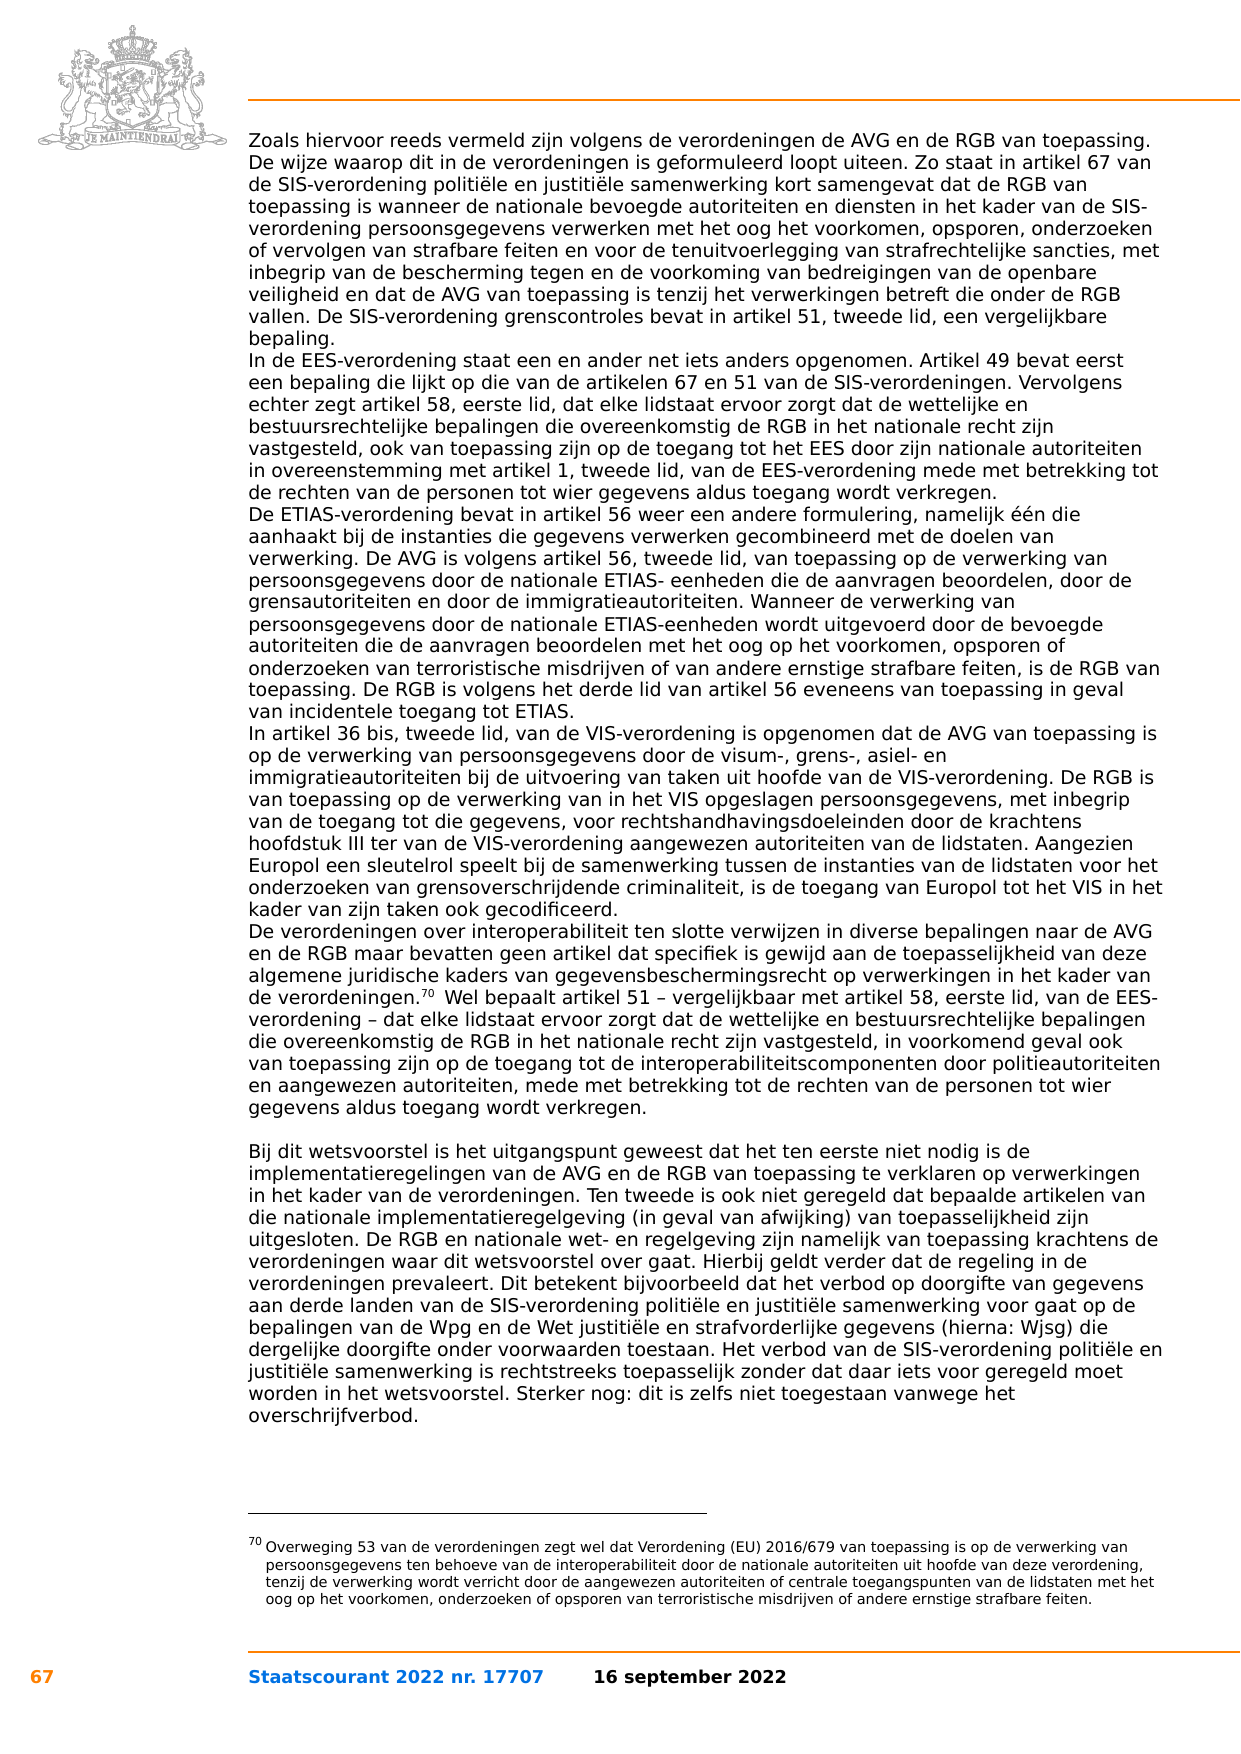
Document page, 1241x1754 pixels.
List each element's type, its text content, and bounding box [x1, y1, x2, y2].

text In de EES-verordening staat een en ander net iets anders opgenomen. Artikel 49 bevat eerst een bepaling die lijkt op die van de artikelen 67 en 51 van de SIS-verordeningen. Vervolgens echter zegt artikel 58, eerste lid, dat elke lidstaat ervoor zorgt dat de wettelijke en bestuursrechtelijke bepalingen die overeenkomstig de RGB in het nationale recht zijn vastgesteld, ook van toepassing zijn op de toegang tot het EES door zijn nationale autoriteiten in overeenstemming met artikel 1, tweede lid, van de EES-verordening mede met betrekking tot de rechten van de personen tot wier gegevens aldus toegang wordt verkregen. [248, 350, 1163, 503]
text Zoals hiervoor reeds vermeld zijn volgens de verordeningen de AVG en de RGB van toepassing. De wijze waarop dit in de verordeningen is geformuleerd loopt uiteen. Zo staat in artikel 67 van de SIS-verordening politiële en justitiële samenwerking kort samengevat dat de RGB van toepassing is wanneer de nationale bevoegde autoriteiten en diensten in het kader van de SIS-verordening persoonsgegevens verwerken met het oog het voorkomen, opsporen, onderzoeken of vervolgen van strafbare feiten en voor de tenuitvoerlegging van strafrechtelijke sancties, met inbegrip van de bescherming tegen en de voorkoming van bedreigingen van de openbare veiligheid en dat de AVG van toepassing is tenzij het verwerkingen betreft die onder de RGB vallen. De SIS-verordening grenscontroles bevat in artikel 51, tweede lid, een vergelijkbare bepaling. [248, 130, 1163, 350]
text Bij dit wetsvoorstel is het uitgangspunt geweest dat het ten eerste niet nodig is de implementatieregelingen van de AVG en de RGB van toepassing te verklaren op verwerkingen in het kader van de verordeningen. Ten tweede is ook niet geregeld dat bepaalde artikelen van die nationale implementatieregelgeving (in geval van afwijking) van toepasselijkheid zijn uitgesloten. De RGB en nationale wet- en regelgeving zijn namelijk van toepassing krachtens de verordeningen waar dit wetsvoorstel over gaat. Hierbij geldt verder dat de regeling in de verordeningen prevaleert. Dit betekent bijvoorbeeld dat het verbod op doorgifte van gegevens aan derde landen van de SIS-verordening politiële en justitiële samenwerking voor gaat op de bepalingen van de Wpg en de Wet justitiële en strafvorderlijke gegevens (hierna: Wjsg) die dergelijke doorgifte onder voorwaarden toestaan. Het verbod van de SIS-verordening politiële en justitiële samenwerking is rechtstreeks toepasselijk zonder dat daar iets voor geregeld moet worden in het wetsvoorstel. Sterker nog: dit is zelfs niet toegestaan vanwege het overschrijfverbod. [248, 1141, 1163, 1427]
picture [38, 25, 227, 150]
text Overweging 53 van de verordeningen zegt wel dat Verordening (EU) 2016/679 van toepassing is op de verwerking van persoonsgegevens ten behoeve van de interoperabiliteit door de nationale autoriteiten uit hoofde van deze verordening, tenzij de verwerking wordt verricht door de aangewezen autoriteiten of centrale toegangspunten van de lidstaten met het oog op het voorkomen, onderzoeken of opsporen van terroristische misdrijven of andere ernstige strafbare feiten. [248, 1535, 1163, 1608]
text De verordeningen over interoperabiliteit ten slotte verwijzen in diverse bepalingen naar de AVG en de RGB maar bevatten geen artikel dat specifiek is gewijd aan de toepasselijkheid van deze algemene juridische kaders van gegevensbeschermingsrecht op verwerkingen in het kader van de verordeningen. Wel bepaalt artikel 51 – vergelijkbaar met artikel 58, eerste lid, van de EES-verordening – dat elke lidstaat ervoor zorgt dat de wettelijke en bestuursrechtelijke bepalingen die overeenkomstig de RGB in het nationale recht zijn vastgesteld, in voorkomend geval ook van toepassing zijn op de toegang tot de interoperabiliteitscomponenten door politieautoriteiten en aangewezen autoriteiten, mede met betrekking tot de rechten van de personen tot wier gegevens aldus toegang wordt verkregen. [248, 921, 1163, 1119]
text In artikel 36 bis, tweede lid, van de VIS-verordening is opgenomen dat de AVG van toepassing is op de verwerking van persoonsgegevens door de visum-, grens-, asiel- en immigratieautoriteiten bij de uitvoering van taken uit hoofde van de VIS-verordening. De RGB is van toepassing op de verwerking van in het VIS opgeslagen persoonsgegevens, met inbegrip van de toegang tot die gegevens, voor rechtshandhavingsdoeleinden door de krachtens hoofdstuk III ter van de VIS-verordening aangewezen autoriteiten van de lidstaten. Aangezien Europol een sleutelrol speelt bij de samenwerking tussen de instanties van de lidstaten voor het onderzoeken van grensoverschrijdende criminaliteit, is de toegang van Europol tot het VIS in het kader van zijn taken ook gecodificeerd. [248, 723, 1163, 921]
text De ETIAS-verordening bevat in artikel 56 weer een andere formulering, namelijk één die aanhaakt bij de instanties die gegevens verwerken gecombineerd met de doelen van verwerking. De AVG is volgens artikel 56, tweede lid, van toepassing op de verwerking van persoonsgegevens door de nationale ETIAS- eenheden die de aanvragen beoordelen, door de grensautoriteiten en door de immigratieautoriteiten. Wanneer de verwerking van persoonsgegevens door de nationale ETIAS-eenheden wordt uitgevoerd door de bevoegde autoriteiten die de aanvragen beoordelen met het oog op het voorkomen, opsporen of onderzoeken van terroristische misdrijven of van andere ernstige strafbare feiten, is de RGB van toepassing. De RGB is volgens het derde lid van artikel 56 eveneens van toepassing in geval van incidentele toegang tot ETIAS. [248, 503, 1163, 723]
